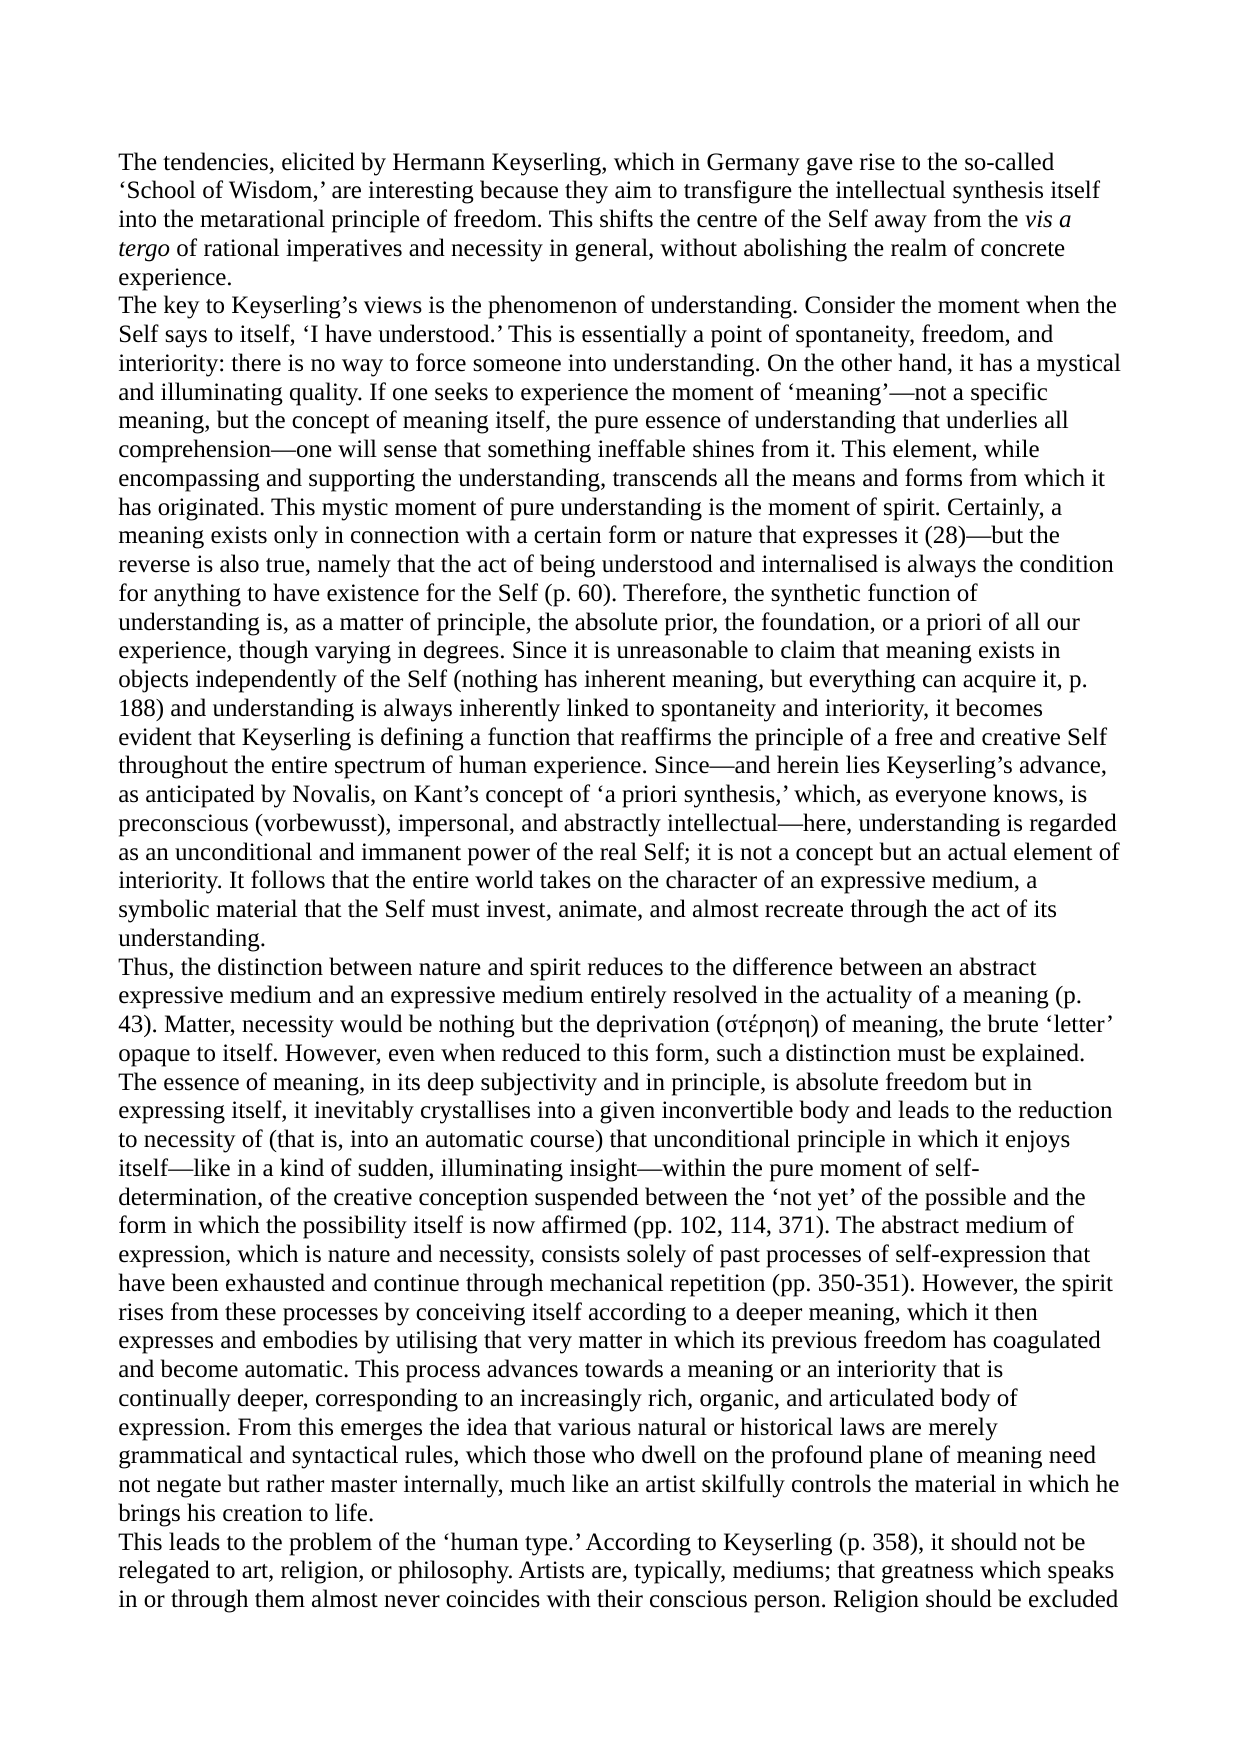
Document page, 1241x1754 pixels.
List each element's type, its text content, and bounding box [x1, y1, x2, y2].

text The tendencies, elicited by Hermann Keyserling, which in Germany gave rise to the so-called ‘School of Wisdom,’ are interesting because they aim to transfigure the intellectual synthesis itself into the metarational principle of freedom. This shifts the centre of the Self away from the vis a tergo of rational imperatives and necessity in general, without abolishing the realm of concrete experience. [118, 147, 1122, 291]
text This leads to the problem of the ‘human type.’ According to Keyserling (p. 358), it should not be relegated to art, religion, or philosophy. Artists are, typically, mediums; that greatness which speaks in or through them almost never coincides with their conscious person. Religion should be excluded [118, 1527, 1122, 1613]
text Thus, the distinction between nature and spirit reduces to the difference between an abstract expressive medium and an expressive medium entirely resolved in the actuality of a meaning (p. 43). Matter, necessity would be nothing but the deprivation (στέρηση) of meaning, the brute ‘letter’ opaque to itself. However, even when reduced to this form, such a distinction must be explained. The essence of meaning, in its deep subjectivity and in principle, is absolute freedom but in expressing itself, it inevitably crystallises into a given inconvertible body and leads to the reduction to necessity of (that is, into an automatic course) that unconditional principle in which it enjoys itself—like in a kind of sudden, illuminating insight—within the pure moment of self-determination, of the creative conception suspended between the ‘not yet’ of the possible and the form in which the possibility itself is now affirmed (pp. 102, 114, 371). The abstract medium of expression, which is nature and necessity, consists solely of past processes of self-expression that have been exhausted and continue through mechanical repetition (pp. 350-351). However, the spirit rises from these processes by conceiving itself according to a deeper meaning, which it then expresses and embodies by utilising that very matter in which its previous freedom has coagulated and become automatic. This process advances towards a meaning or an interiority that is continually deeper, corresponding to an increasingly rich, organic, and articulated body of expression. From this emerges the idea that various natural or historical laws are merely grammatical and syntactical rules, which those who dwell on the profound plane of meaning need not negate but rather master internally, much like an artist skilfully controls the material in which he brings his creation to life. [118, 952, 1122, 1527]
text The key to Keyserling’s views is the phenomenon of understanding. Consider the moment when the Self says to itself, ‘I have understood.’ This is essentially a point of spontaneity, freedom, and interiority: there is no way to force someone into understanding. On the other hand, it has a mystical and illuminating quality. If one seeks to experience the moment of ‘meaning’—not a specific meaning, but the concept of meaning itself, the pure essence of understanding that underlies all comprehension—one will sense that something ineffable shines from it. This element, while encompassing and supporting the understanding, transcends all the means and forms from which it has originated. This mystic moment of pure understanding is the moment of spirit. Certainly, a meaning exists only in connection with a certain form or nature that expresses it (28)—but the reverse is also true, namely that the act of being understood and internalised is always the condition for anything to have existence for the Self (p. 60). Therefore, the synthetic function of understanding is, as a matter of principle, the absolute prior, the foundation, or a priori of all our experience, though varying in degrees. Since it is unreasonable to claim that meaning exists in objects independently of the Self (nothing has inherent meaning, but everything can acquire it, p. 188) and understanding is always inherently linked to spontaneity and interiority, it becomes evident that Keyserling is defining a function that reaffirms the principle of a free and creative Self throughout the entire spectrum of human experience. Since—and herein lies Keyserling’s advance, as anticipated by Novalis, on Kant’s concept of ‘a priori synthesis,’ which, as everyone knows, is preconscious (vorbewusst), impersonal, and abstractly intellectual—here, understanding is regarded as an unconditional and immanent power of the real Self; it is not a concept but an actual element of interiority. It follows that the entire world takes on the character of an expressive medium, a symbolic material that the Self must invest, animate, and almost recreate through the act of its understanding. [118, 291, 1122, 952]
